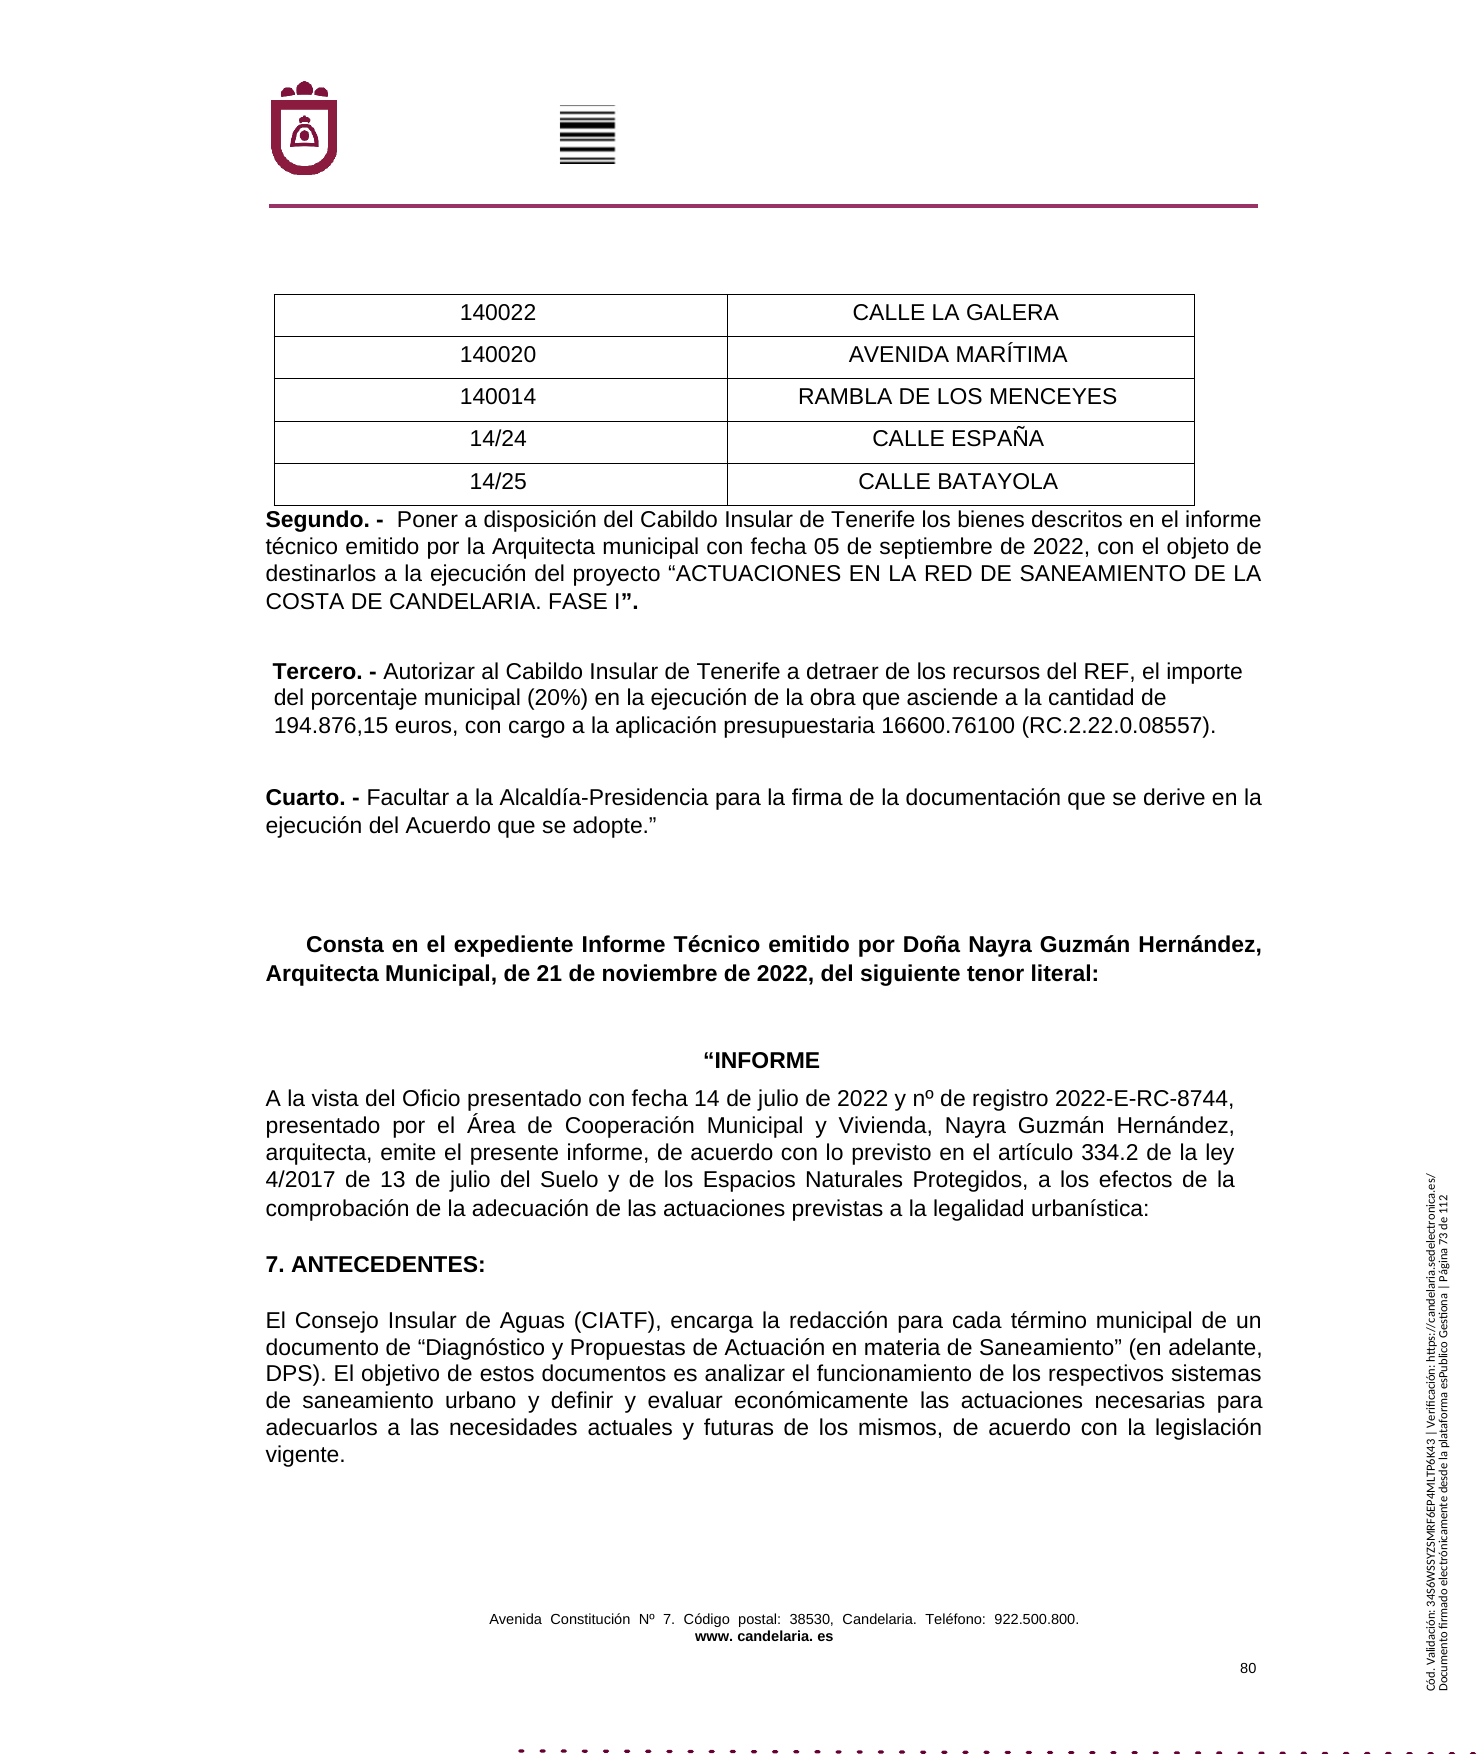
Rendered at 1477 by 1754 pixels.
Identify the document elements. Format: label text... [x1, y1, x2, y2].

table_cell CALLE ESPAÑA [728, 422, 1194, 463]
table_cell AVENIDA MARÍTIMA [728, 337, 1194, 378]
table_cell CALLE BATAYOLA [728, 464, 1194, 505]
text A la vista del Oficio presentado con fecha 14 de julio de 2022 y nº de registro 2022-E-RC-8744, presentado por el Área de Cooperación Municipal y Vivienda, Nayra Guzmán Hernández, arquitecta, emite el presente informe, de acuerdo con lo previsto en el artículo 334.2 de la ley 4/2017 de 13 de julio del Suelo y de los Espacios Naturales Protegidos, a los efectos de la comprobación de la adecuación de las actuaciones previstas a la legalidad urbanística: [265, 1085, 1236, 1222]
subtitle “INFORME [343, 1047, 1186, 1073]
text Tercero. - Autorizar al Cabildo Insular de Tenerife a detraer de los recursos del REF, el importe del porcentaje municipal (20%) en la ejecución de la obra que asciende a la cantidad de 194.876,15 euros, con cargo a la aplicación presupuestaria 16600.76100 (RC.2.22.0.08557). [272, 659, 1266, 738]
table_cell 14/24 [275, 422, 727, 463]
table_cell 140014 [275, 379, 727, 421]
text Consta en el expediente Informe Técnico emitido por Doña Nayra Guzmán Hernández, Arquitecta Municipal, de 21 de noviembre de 2022, del siguiente tenor literal: [265, 931, 1263, 987]
table_cell RAMBLA DE LOS MENCEYES [728, 379, 1194, 421]
text Cuarto. - Facultar a la Alcaldía-Presidencia para la firma de la documentación que se derive en la ejecución del Acuerdo que se adopte.” [265, 784, 1263, 839]
table_cell 140022 [275, 295, 727, 336]
table_cell CALLE LA GALERA [728, 295, 1194, 336]
text El Consejo Insular de Aguas (CIATF), encarga la redacción para cada término municipal de un documento de “Diagnóstico y Propuestas de Actuación en materia de Saneamiento” (en adelante, DPS). El objetivo de estos documentos es analizar el funcionamiento de los respectivos sistemas de saneamiento urbano y definir y evaluar económicamente las actuaciones necesarias para adecuarlos a las necesidades actuales y futuras de los mismos, de acuerdo con la legislación vigente. [265, 1307, 1263, 1467]
table_cell 14/25 [275, 464, 727, 505]
text Segundo. - Poner a disposición del Cabildo Insular de Tenerife los bienes descritos en el informe técnico emitido por la Arquitecta municipal con fecha 05 de septiembre de 2022, con el objeto de destinarlos a la ejecución del proyecto “ACTUACIONES EN LA RED DE SANEAMIENTO DE LA COSTA DE CANDELARIA. FASE I”. [265, 506, 1263, 615]
text 7. ANTECEDENTES: [265, 1251, 1263, 1277]
table_cell 140020 [275, 337, 727, 378]
